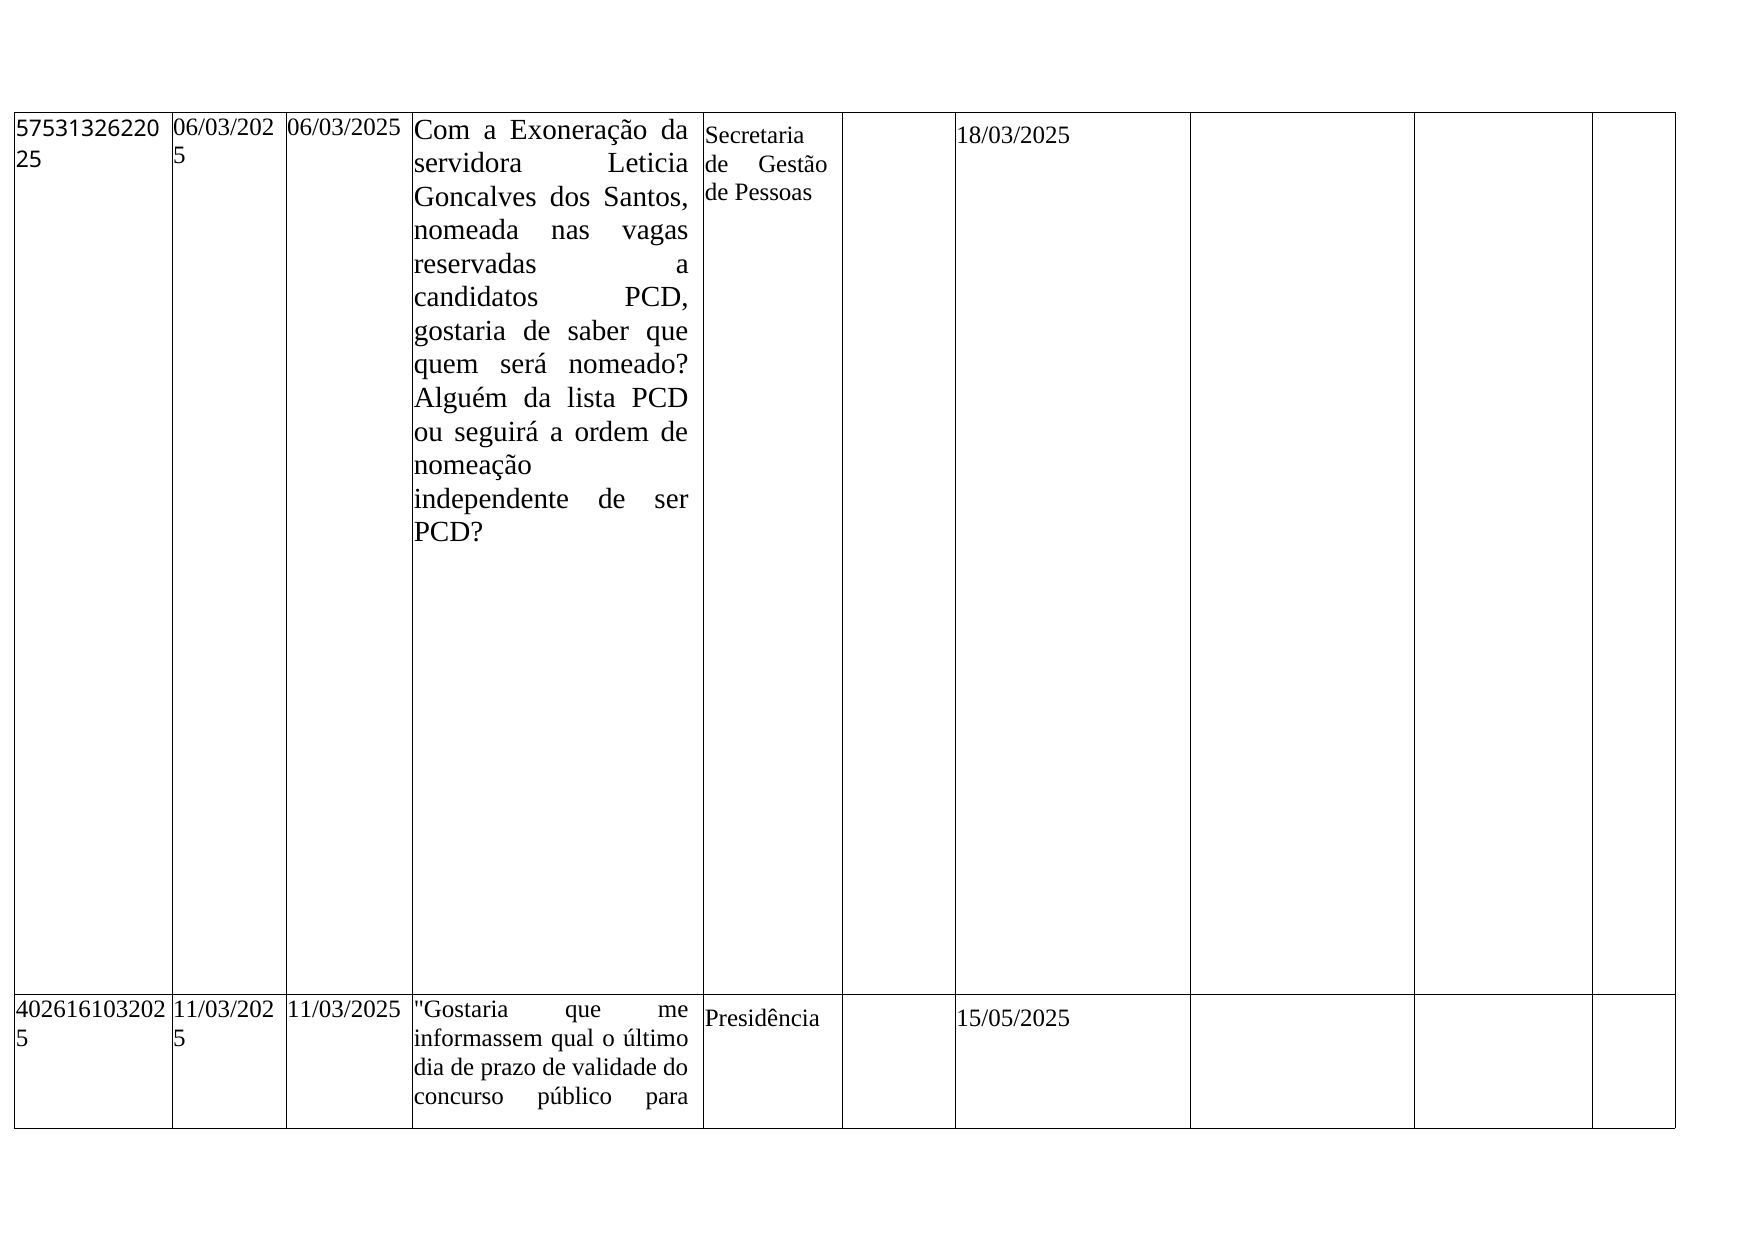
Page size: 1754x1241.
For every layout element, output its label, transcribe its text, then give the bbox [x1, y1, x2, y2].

table_cell 18/03/2025 [956, 113, 1190, 994]
table_cell [1676, 112, 1745, 994]
table_cell Presidência [704, 995, 842, 1128]
table_cell [1593, 995, 1675, 1128]
table_cell Secretaria de Gestão de Pessoas [704, 113, 842, 994]
table_cell [843, 113, 955, 994]
table_cell 06/03/2025 [287, 113, 412, 994]
table_cell [1191, 113, 1414, 994]
table_cell 4026161032025 [15, 995, 172, 1128]
table_cell [843, 995, 955, 1128]
table_cell [1415, 113, 1592, 994]
table_cell 11/03/2025 [287, 995, 412, 1128]
table_cell [1415, 995, 1592, 1128]
table_cell Com a Exoneração da servidora Leticia Goncalves dos Santos, nomeada nas vagas reservadas a candidatos PCD, gostaria de saber que quem será nomeado? Alguém da lista PCD ou seguirá a ordem de nomeação independente de ser PCD? [413, 113, 703, 994]
table_cell "Gostaria que me informassem qual o último dia de prazo de validade do concurso público para [413, 995, 703, 1128]
table_cell [1676, 994, 1745, 1128]
table_cell 5753132622025 [15, 113, 172, 994]
table_cell 15/05/2025 [956, 995, 1190, 1128]
table_cell [1593, 113, 1675, 994]
table_cell 06/03/2025 [173, 113, 286, 994]
table_cell [1191, 995, 1414, 1128]
table_cell 11/03/2025 [173, 995, 286, 1128]
